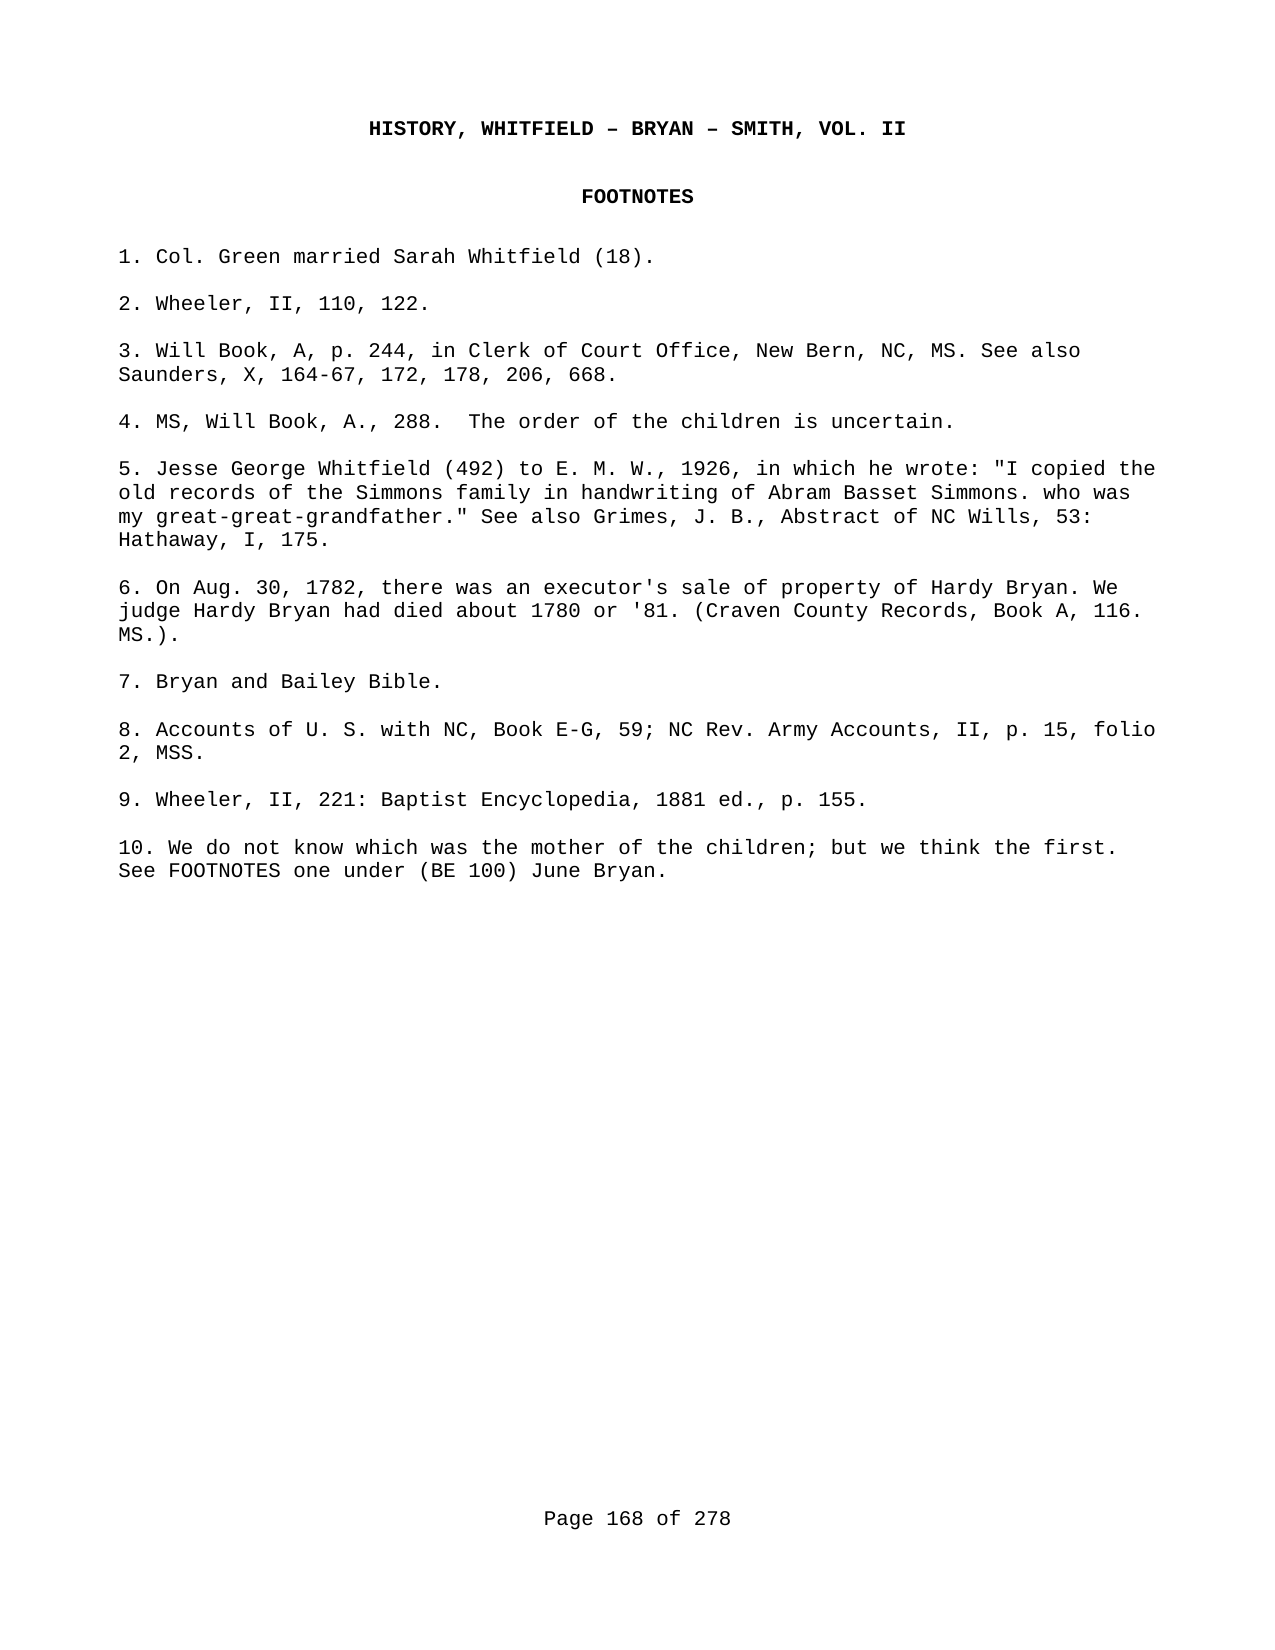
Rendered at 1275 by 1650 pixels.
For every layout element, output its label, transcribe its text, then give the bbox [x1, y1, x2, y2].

text 5. Jesse George Whitfield (492) to E. M. W., 1926, in which he wrote: "I copied the old records of the Simmons family in handwriting of Abram Basset Simmons. who was my great-great-grandfather." See also Grimes, J. B., Abstract of NC Wills, 53: Hathaway, I, 175. [118, 458, 1157, 553]
text 7. Bryan and Bailey Bible. [118, 671, 1157, 695]
text 1. Col. Green married Sarah Whitfield (18). [118, 246, 1157, 269]
text 3. Will Book, A, p. 244, in Clerk of Court Office, New Bern, NC, MS. See also Saunders, X, 164-67, 172, 178, 206, 668. [118, 340, 1157, 387]
text 4. MS, Will Book, A., 288. The order of the children is uncertain. [118, 411, 1157, 435]
text 9. Wheeler, II, 221: Baptist Encyclopedia, 1881 ed., p. 155. [118, 789, 1157, 813]
text 2. Wheeler, II, 110, 122. [118, 293, 1157, 317]
text 8. Accounts of U. S. with NC, Book E-G, 59; NC Rev. Army Accounts, II, p. 15, folio 2, MSS. [118, 718, 1157, 766]
subtitle FOOTNOTES [118, 186, 1157, 209]
text 6. On Aug. 30, 1782, there was an executor's sale of property of Hardy Bryan. We judge Hardy Bryan had died about 1780 or '81. (Craven County Records, Book A, 116. MS.). [118, 577, 1157, 648]
text 10. We do not know which was the mother of the children; but we think the first. See FOOTNOTES one under (BE 100) June Bryan. [118, 837, 1157, 884]
